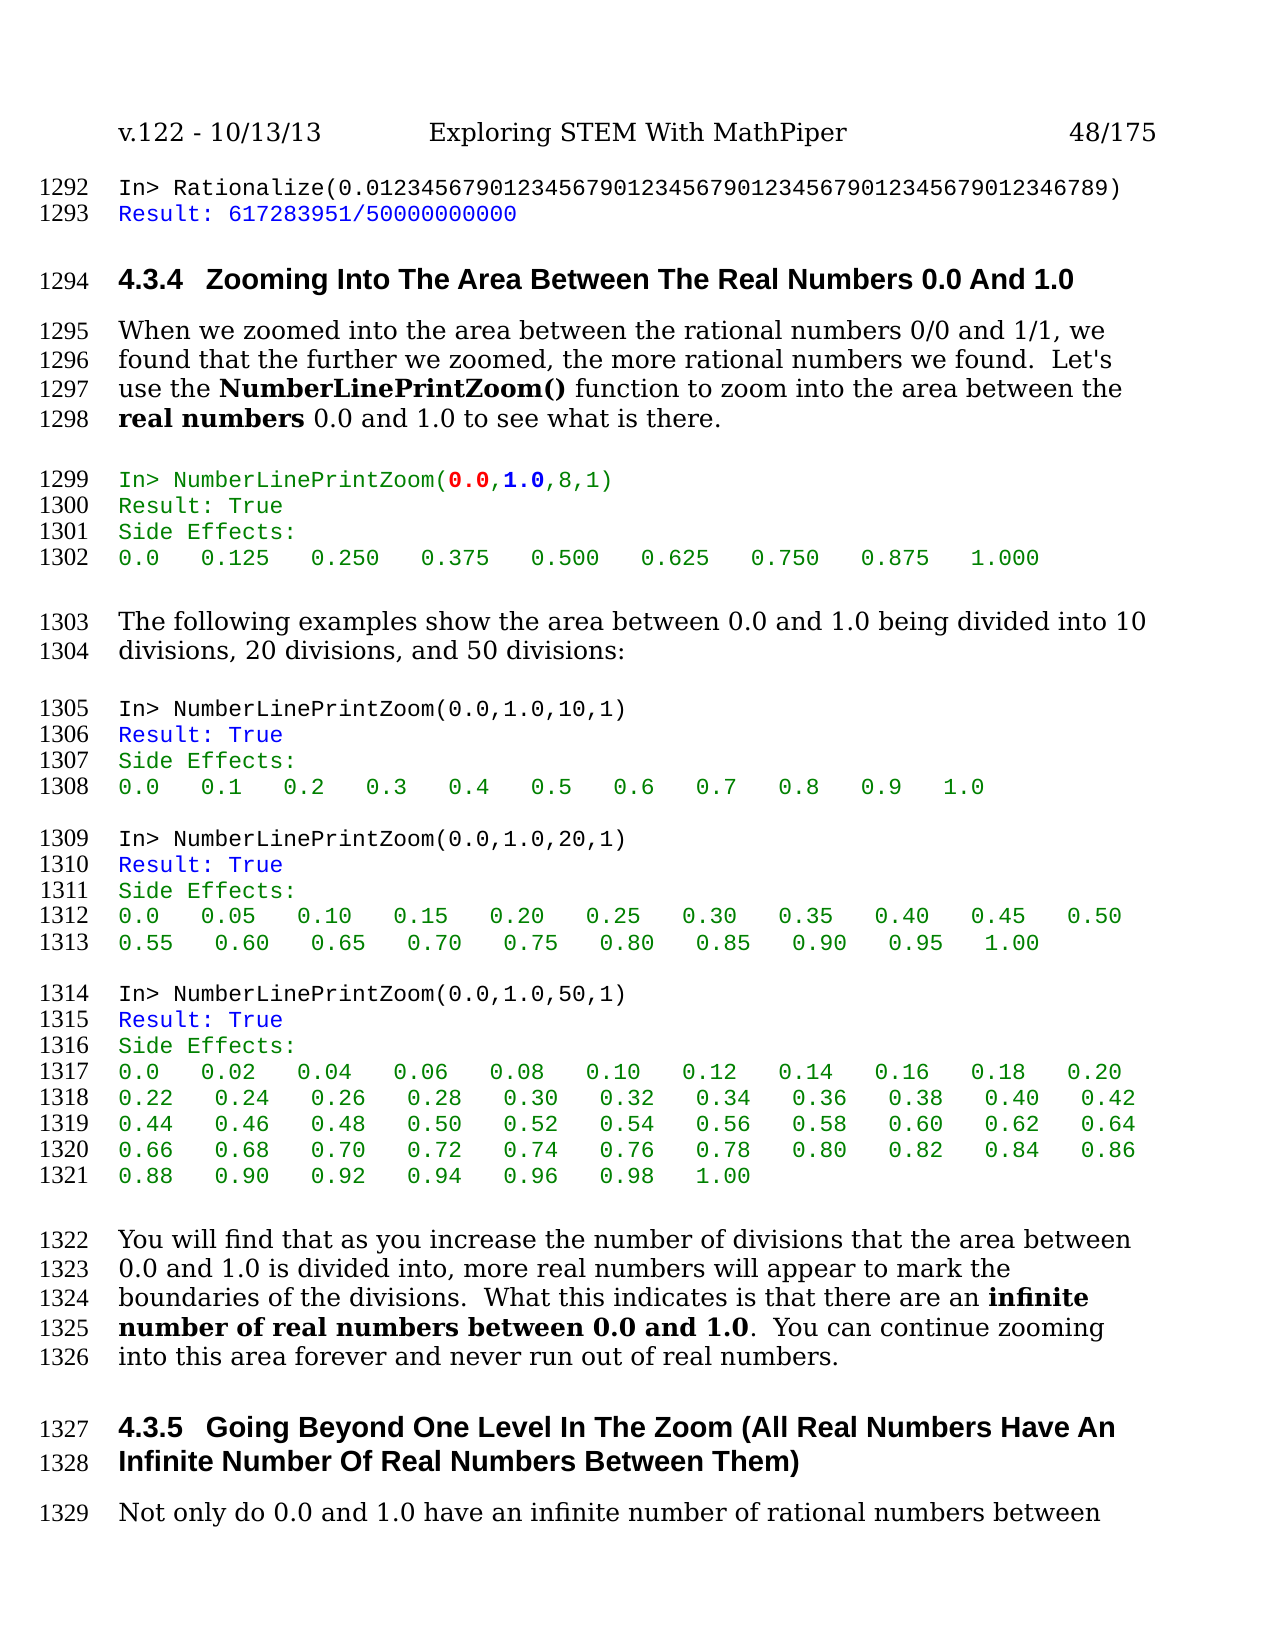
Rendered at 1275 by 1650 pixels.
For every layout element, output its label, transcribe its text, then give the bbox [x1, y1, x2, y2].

text Side Effects: [118, 749, 1157, 775]
text When we zoomed into the area between the rational numbers 0/0 and 1/1, we found that the further we zoomed, the more rational numbers we found. Let's use the NumberLinePrintZoom() function to zoom into the area between the real numbers 0.0 and 1.0 to see what is there. [118, 316, 1157, 433]
text In> NumberLinePrintZoom(0.0,1.0,50,1) [118, 983, 1157, 1009]
text Not only do 0.0 and 1.0 have an infinite number of rational numbers between [118, 1498, 1157, 1528]
text 0.0 0.1 0.2 0.3 0.4 0.5 0.6 0.7 0.8 0.9 1.0 [118, 775, 1157, 801]
subtitle Going Beyond One Level In The Zoom (All Real Numbers Have An Infinite Number Of Real Numbers Between Them) [118, 1410, 1157, 1477]
text Result: True [118, 853, 1157, 879]
text Result: 617283951/50000000000 [118, 203, 1157, 229]
text You will find that as you increase the number of divisions that the area between 0.0 and 1.0 is divided into, more real numbers will appear to mark the boundaries of the divisions. What this indicates is that there are an infinite number of real numbers between 0.0 and 1.0. You can continue zooming into this area forever and never run out of real numbers. [118, 1225, 1157, 1371]
text In> Rationalize(0.012345679012345679012345679012345679012345679012346789) [118, 177, 1157, 203]
text The following examples show the area between 0.0 and 1.0 being divided into 10 divisions, 20 divisions, and 50 divisions: [118, 607, 1157, 665]
text Side Effects: [118, 520, 1157, 546]
text Result: True [118, 494, 1157, 520]
text Side Effects: [118, 1034, 1157, 1061]
text 0.0 0.125 0.250 0.375 0.500 0.625 0.750 0.875 1.000 [118, 546, 1157, 572]
text 0.0 0.02 0.04 0.06 0.08 0.10 0.12 0.14 0.16 0.18 0.20 0.22 0.24 0.26 0.28 0.30 0.32 0.34 0.36 0.38 0.40 0.42 0.44 0.46 0.48 0.50 0.52 0.54 0.56 0.58 0.60 0.62 0.64 0.66 0.68 0.70 0.72 0.74 0.76 0.78 0.80 0.82 0.84 0.86 0.88 0.90 0.92 0.94 0.96 0.98 1.00 [118, 1061, 1157, 1190]
text Result: True [118, 723, 1157, 749]
text 0.0 0.05 0.10 0.15 0.20 0.25 0.30 0.35 0.40 0.45 0.50 0.55 0.60 0.65 0.70 0.75 0.80 0.85 0.90 0.95 1.00 [118, 905, 1157, 957]
text Side Effects: [118, 879, 1157, 905]
text In> NumberLinePrintZoom(0.0,1.0,10,1) [118, 697, 1157, 723]
subtitle Zooming Into The Area Between The Real Numbers 0.0 And 1.0 [118, 262, 1157, 295]
text In> NumberLinePrintZoom(0.0,1.0,8,1) [118, 468, 1157, 494]
text In> NumberLinePrintZoom(0.0,1.0,20,1) [118, 827, 1157, 853]
text Result: True [118, 1009, 1157, 1034]
